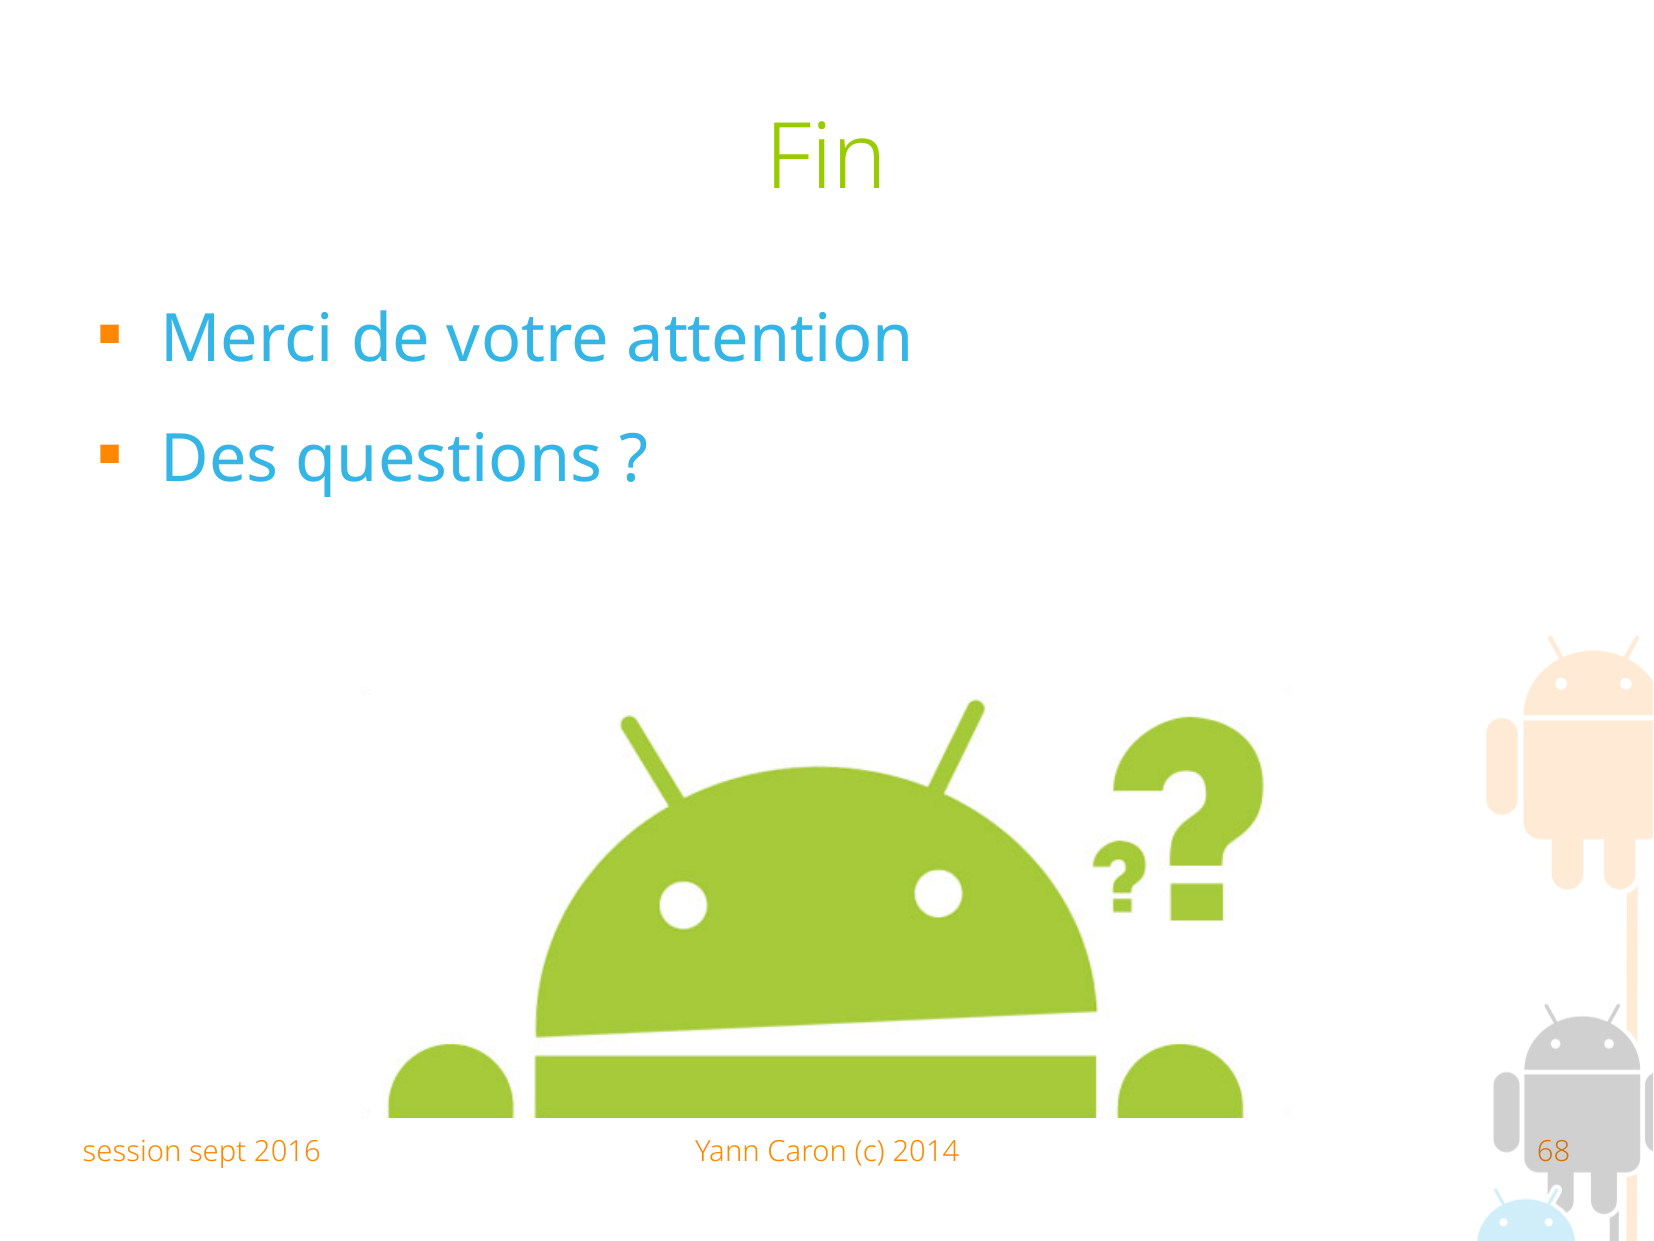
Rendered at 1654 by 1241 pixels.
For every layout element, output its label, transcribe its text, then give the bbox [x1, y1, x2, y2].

title Fin [82, 49, 1571, 257]
list Merci de votre attention Des questions ? [82, 290, 1571, 1010]
picture [240, 423, 1654, 1241]
